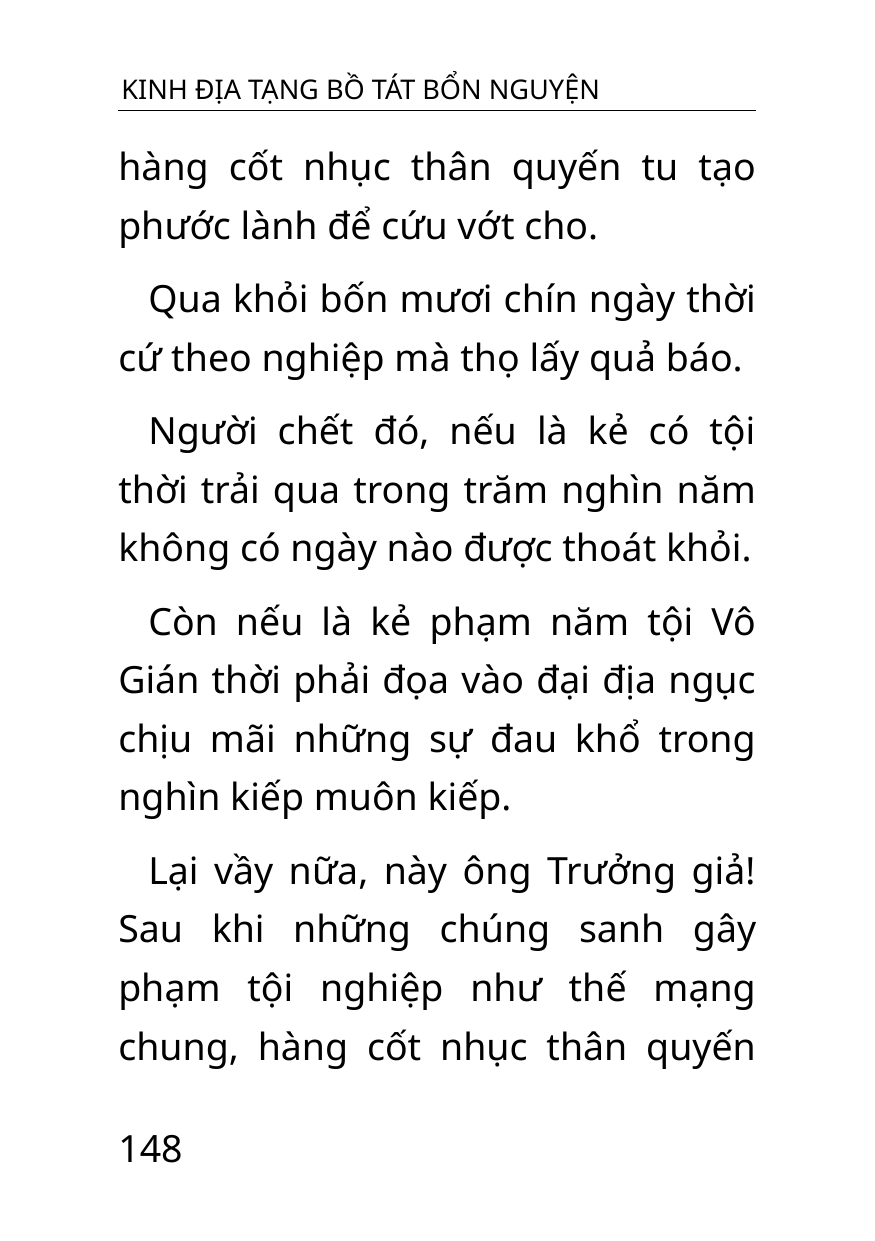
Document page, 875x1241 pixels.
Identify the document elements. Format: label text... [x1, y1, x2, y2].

text hàng cốt nhục thân quyến tu tạo phước lành để cứu vớt cho. [118, 141, 756, 250]
text Còn nếu là kẻ phạm năm tội Vô Gián thời phải đọa vào đại địa ngục chịu mãi những sự đau khổ trong nghìn kiếp muôn kiếp. [118, 595, 756, 822]
text Lại vầy nữa, này ông Trưởng giả! Sau khi những chúng sanh gây phạm tội nghiệp như thế mạng chung, hàng cốt nhục thân quyến [118, 844, 756, 1071]
text Qua khỏi bốn mươi chín ngày thời cứ theo nghiệp mà thọ lấy quả báo. [118, 272, 756, 382]
text Người chết đó, nếu là kẻ có tội thời trải qua trong trăm nghìn năm không có ngày nào được thoát khỏi. [118, 404, 756, 573]
